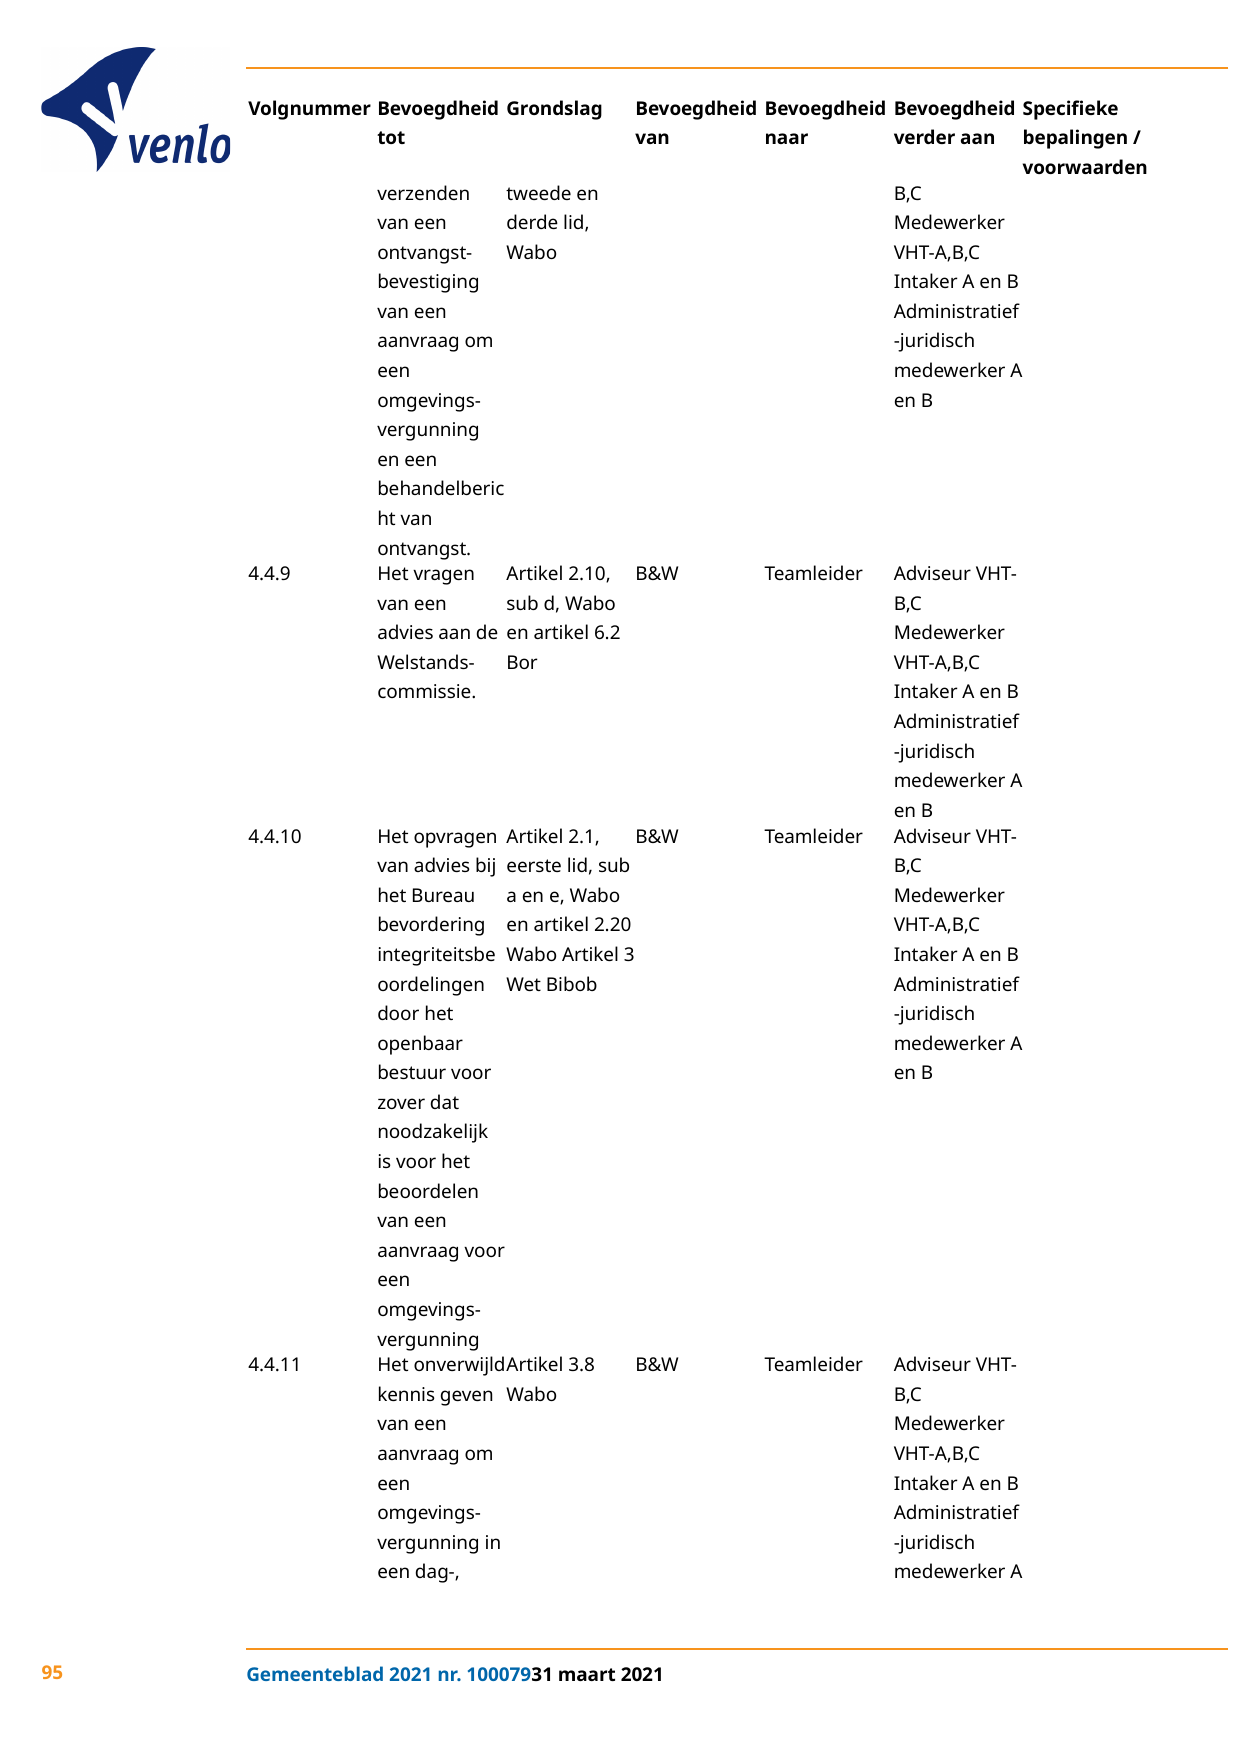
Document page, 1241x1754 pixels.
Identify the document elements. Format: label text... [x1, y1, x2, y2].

table_cell Het onverwijld kennis geven van een aanvraag om een omgevings-vergunning in een dag-, [377, 1351, 506, 1584]
table_cell [1023, 180, 1152, 560]
table_header Bevoegdheid tot [377, 95, 506, 180]
table_cell B&W [635, 1351, 764, 1584]
table_header Grondslag [506, 95, 635, 180]
table_cell Het opvragen van advies bij het Bureau bevordering integriteitsbeoordelingen door het openbaar bestuur voor zover dat noodzakelijk is voor het beoordelen van een aanvraag voor een omgevings-vergunning [377, 823, 506, 1351]
table_cell B,C Medewerker VHT-A,B,C Intaker A en B Administratief-juridisch medewerker A en B [894, 180, 1022, 560]
table_cell [1023, 823, 1152, 1351]
table_cell 4.4.9 [248, 560, 377, 823]
table_header Specifieke bepalingen / voorwaarden [1023, 95, 1152, 180]
table_cell Teamleider [764, 1351, 893, 1584]
table_cell tweede en derde lid, Wabo [506, 180, 635, 560]
table_cell Teamleider [764, 560, 893, 823]
table_header Bevoegdheid van [635, 95, 764, 180]
table_cell Het vragen van een advies aan de Welstands-commissie. [377, 560, 506, 823]
table_cell Artikel 3.8 Wabo [506, 1351, 635, 1584]
table_cell [248, 180, 377, 560]
picture [41, 47, 231, 172]
table_cell Artikel 2.10, sub d, Wabo en artikel 6.2 Bor [506, 560, 635, 823]
table_cell [635, 180, 764, 560]
table_cell 4.4.10 [248, 823, 377, 1351]
table_cell Teamleider [764, 823, 893, 1351]
table_cell [1023, 560, 1152, 823]
table_cell Artikel 2.1, eerste lid, sub a en e, Wabo en artikel 2.20 Wabo Artikel 3 Wet Bibob [506, 823, 635, 1351]
table_cell verzenden van een ontvangst-bevestiging van een aanvraag om een omgevings-vergunning en een behandelbericht van ontvangst. [377, 180, 506, 560]
table_header Bevoegdheid verder aan [894, 95, 1022, 180]
table_cell Adviseur VHT-B,C Medewerker VHT-A,B,C Intaker A en B Administratief-juridisch medewerker A en B [894, 823, 1022, 1351]
table_cell [764, 180, 893, 560]
table_header Bevoegdheid naar [764, 95, 893, 180]
table_header Volgnummer [248, 95, 377, 180]
table_cell 4.4.11 [248, 1351, 377, 1584]
table_cell Adviseur VHT-B,C Medewerker VHT-A,B,C Intaker A en B Administratief-juridisch medewerker A [894, 1351, 1022, 1584]
table_cell Adviseur VHT-B,C Medewerker VHT-A,B,C Intaker A en B Administratief-juridisch medewerker A en B [894, 560, 1022, 823]
table_cell B&W [635, 823, 764, 1351]
table_cell B&W [635, 560, 764, 823]
table_cell [1023, 1351, 1152, 1584]
